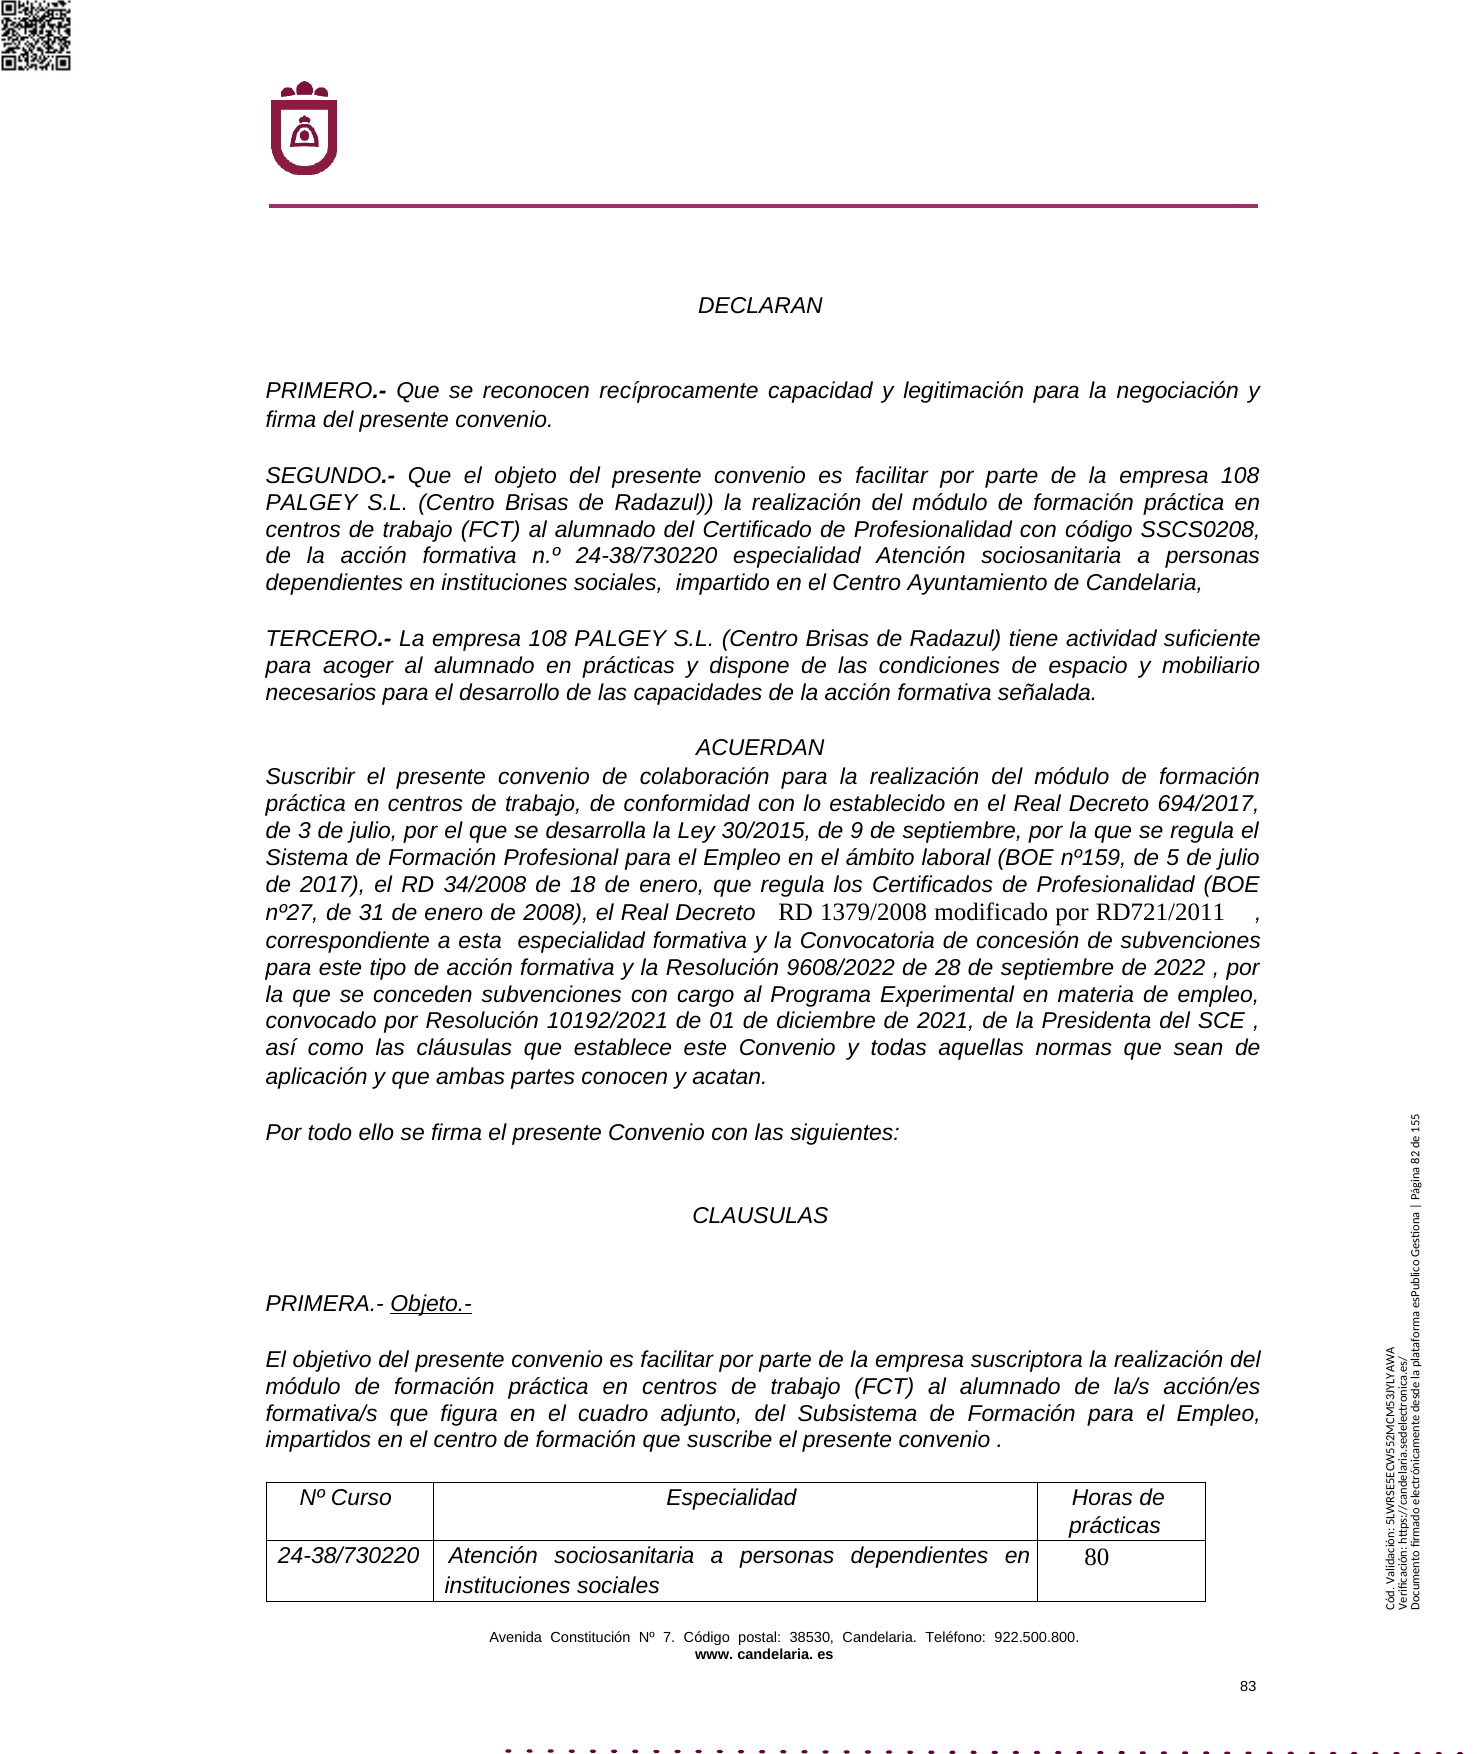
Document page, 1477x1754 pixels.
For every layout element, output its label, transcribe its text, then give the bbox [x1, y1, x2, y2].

text TERCERO.- La empresa 108 PALGEY S.L. (Centro Brisas de Radazul) tiene actividad suficiente para acoger al alumnado en prácticas y dispone de las condiciones de espacio y mobiliario necesarios para el desarrollo de las capacidades de la acción formativa señalada. [265, 625, 1263, 705]
table_header Especialidad [434, 1483, 1037, 1540]
table_cell 24-38/730220 [267, 1541, 433, 1601]
subtitle DECLARAN [236, 292, 1293, 318]
subtitle CLAUSULAS [236, 1202, 1293, 1229]
text PRIMERO.- Que se reconocen recíprocamente capacidad y legitimación para la negociación y firma del presente convenio. [265, 377, 1263, 433]
text El objetivo del presente convenio es facilitar por parte de la empresa suscriptora la realización del módulo de formación práctica en centros de trabajo (FCT) al alumnado de la/s acción/es formativa/s que figura en el cuadro adjunto, del Subsistema de Formación para el Empleo, impartidos en el centro de formación que suscribe el presente convenio . [265, 1346, 1263, 1453]
table_header Horas de prácticas [1038, 1483, 1205, 1540]
table_header Nº Curso [267, 1483, 433, 1540]
table_cell 80 [1038, 1541, 1205, 1601]
text Por todo ello se firma el presente Convenio con las siguientes: [265, 1119, 1263, 1145]
text SEGUNDO.- Que el objeto del presente convenio es facilitar por parte de la empresa 108 PALGEY S.L. (Centro Brisas de Radazul)) la realización del módulo de formación práctica en centros de trabajo (FCT) al alumnado del Certificado de Profesionalidad con código SSCS0208, de la acción formativa n.º 24-38/730220 especialidad Atención sociosanitaria a personas dependientes en instituciones sociales, impartido en el Centro Ayuntamiento de Candelaria, [265, 462, 1263, 596]
text PRIMERA.- Objeto.- [265, 1288, 1263, 1317]
table_cell Atención sociosanitaria a personas dependientes en instituciones sociales [434, 1541, 1037, 1601]
text Suscribir el presente convenio de colaboración para la realización del módulo de formación práctica en centros de trabajo, de conformidad con lo establecido en el Real Decreto 694/2017, de 3 de julio, por el que se desarrolla la Ley 30/2015, de 9 de septiembre, por la que se regula el Sistema de Formación Profesional para el Empleo en el ámbito laboral (BOE nº159, de 5 de julio de 2017), el RD 34/2008 de 18 de enero, que regula los Certificados de Profesionalidad (BOE nº27, de 31 de enero de 2008), el Real Decreto RD 1379/2008 modificado por RD721/2011 , correspondiente a esta especialidad formativa y la Convocatoria de concesión de subvenciones para este tipo de acción formativa y la Resolución 9608/2022 de 28 de septiembre de 2022 , por la que se conceden subvenciones con cargo al Programa Experimental en materia de empleo, convocado por Resolución 10192/2021 de 01 de diciembre de 2021, de la Presidenta del SCE , así como las cláusulas que establece este Convenio y todas aquellas normas que sean de aplicación y que ambas partes conocen y acatan. [265, 763, 1263, 1090]
subtitle ACUERDAN [236, 734, 1292, 760]
